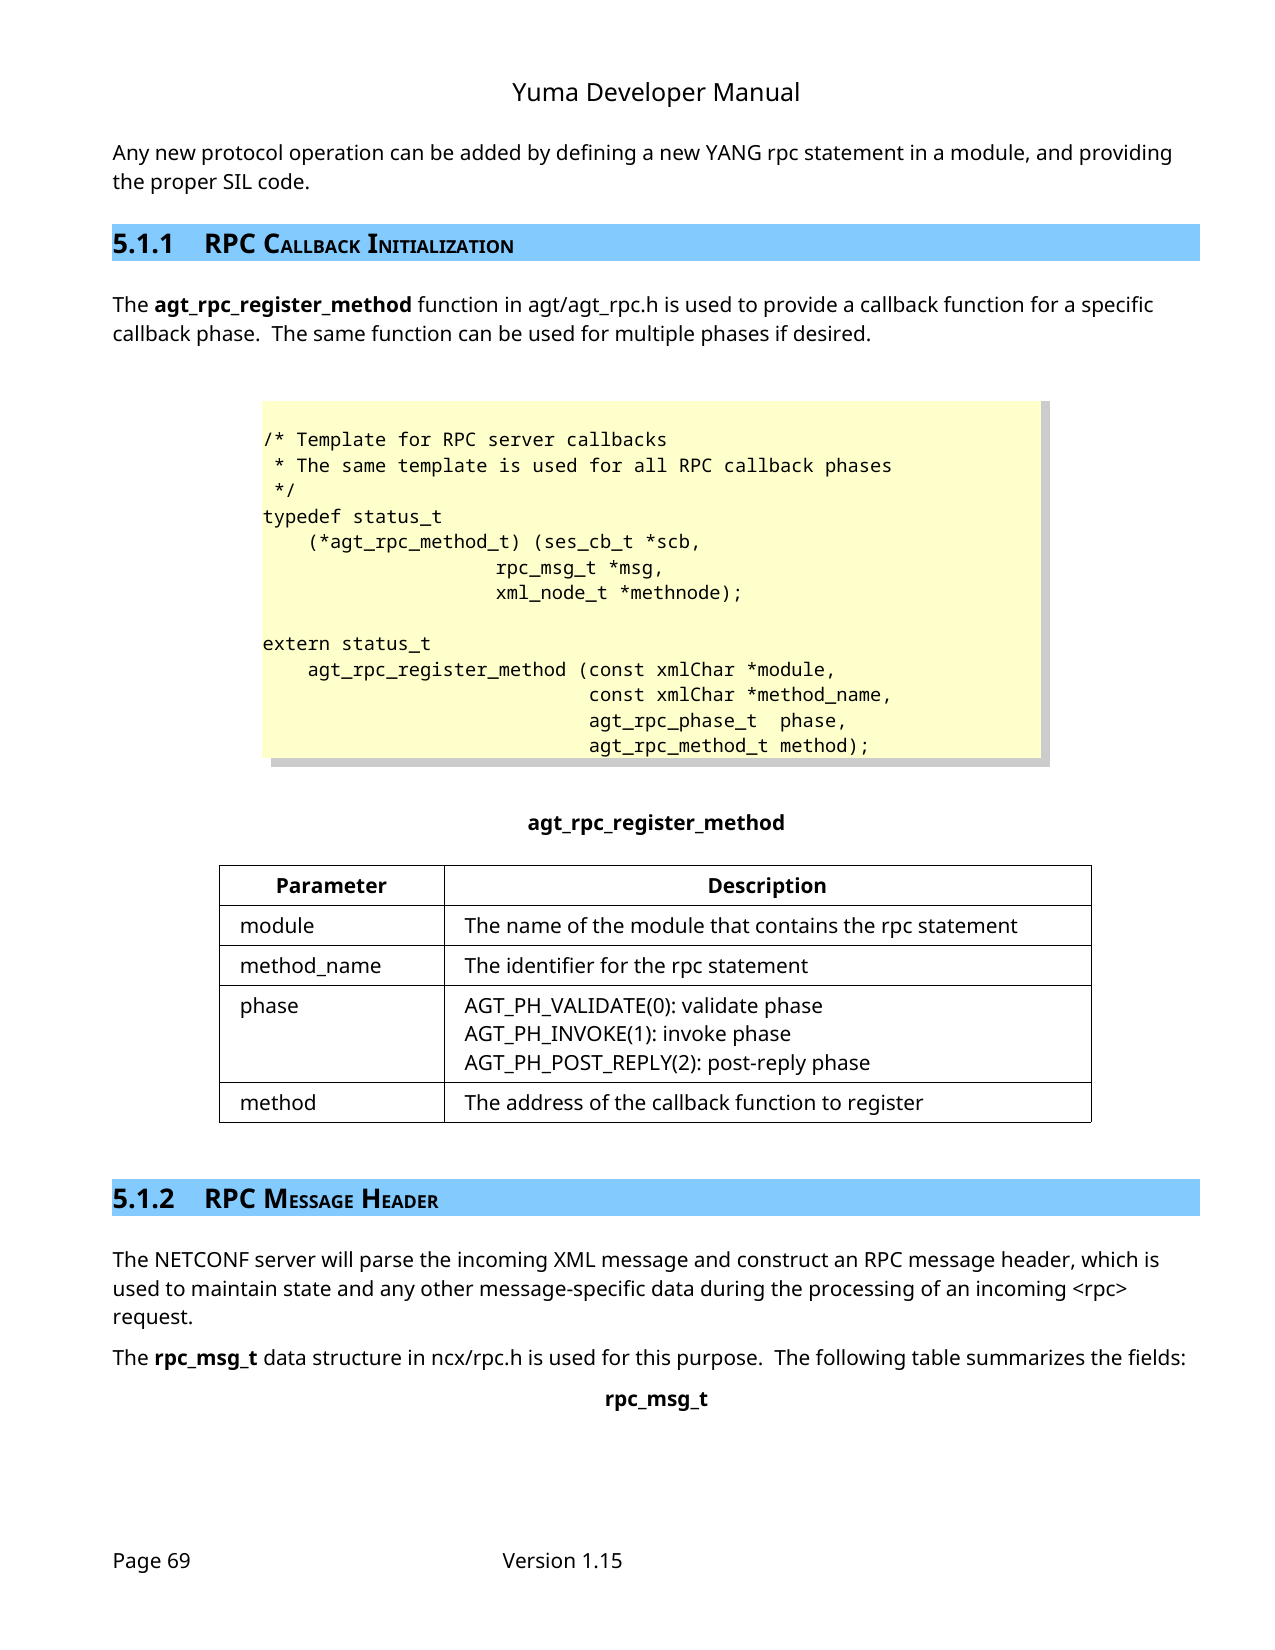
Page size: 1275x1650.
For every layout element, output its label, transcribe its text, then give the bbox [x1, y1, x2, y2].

text rpc_msg_t *msg, [262, 554, 1041, 579]
text The rpc_msg_t data structure in ncx/rpc.h is used for this purpose. The following table summarizes the fields: [112, 1343, 1200, 1372]
table_cell The address of the callback function to register [445, 1083, 1091, 1122]
text */ [262, 477, 1041, 503]
text The agt_rpc_register_method function in agt/agt_rpc.h is used to provide a callback function for a specific callback phase. The same function can be used for multiple phases if desired. [112, 291, 1200, 347]
subtitle RPC Callback Initialization [112, 224, 1200, 261]
text agt_rpc_method_t method); [262, 733, 1041, 758]
text extern status_t [262, 631, 1041, 656]
text The NETCONF server will parse the incoming XML message and construct an RPC message header, which is used to maintain state and any other message-specific data during the processing of an incoming <rpc> request. [112, 1246, 1200, 1331]
text Any new protocol operation can be added by defining a new YANG rpc statement in a module, and providing the proper SIL code. [112, 138, 1200, 195]
text (*agt_rpc_method_t) (ses_cb_t *scb, [262, 528, 1041, 554]
subtitle rpc_msg_t [127, 1384, 1185, 1413]
text * The same template is used for all RPC callback phases [262, 452, 1041, 477]
subtitle agt_rpc_register_method [127, 808, 1185, 837]
table_cell The name of the module that contains the rpc statement [445, 906, 1091, 945]
table_cell phase [220, 986, 444, 1082]
table_cell method_name [220, 946, 444, 985]
table_header Parameter [220, 866, 444, 905]
text typedef status_t [262, 503, 1041, 528]
table_cell The identifier for the rpc statement [445, 946, 1091, 985]
table_header Description [445, 866, 1091, 905]
text agt_rpc_phase_t phase, [262, 707, 1041, 733]
table_cell module [220, 906, 444, 945]
subtitle RPC Message Header [112, 1179, 1200, 1216]
text xml_node_t *methnode); [262, 579, 1041, 605]
text const xmlChar *method_name, [262, 682, 1041, 707]
text agt_rpc_register_method (const xmlChar *module, [262, 656, 1041, 682]
table_cell method [220, 1083, 444, 1122]
text /* Template for RPC server callbacks [262, 426, 1041, 452]
table_cell AGT_PH_VALIDATE(0): validate phase AGT_PH_INVOKE(1): invoke phase AGT_PH_POST_REPLY(2): post-reply phase [445, 986, 1091, 1082]
